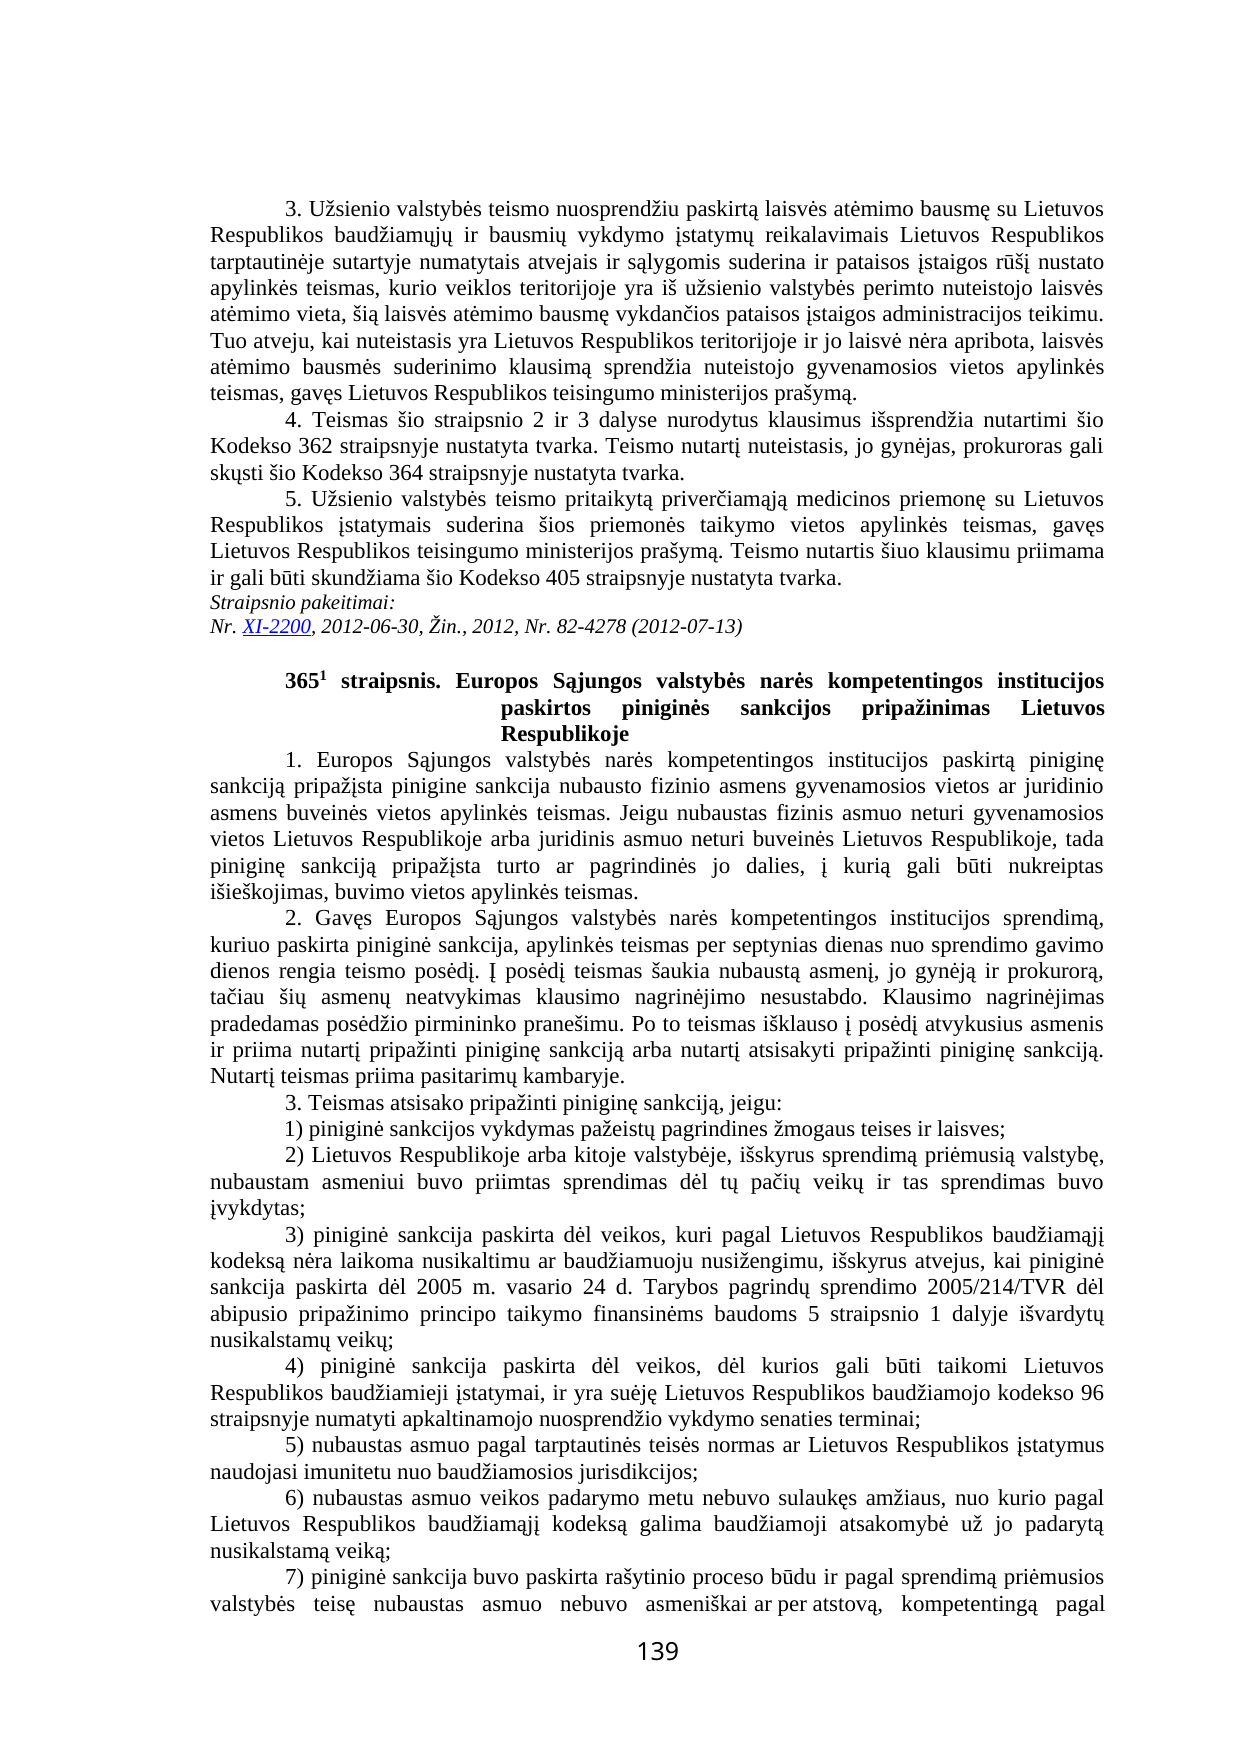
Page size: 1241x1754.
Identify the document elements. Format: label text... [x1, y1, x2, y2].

text 5. Užsienio valstybės teismo pritaikytą priverčiamąją medicinos priemonę su Lietuvos Respublikos įstatymais suderina šios priemonės taikymo vietos apylinkės teismas, gavęs Lietuvos Respublikos teisingumo ministerijos prašymą. Teismo nutartis šiuo klausimu priimama ir gali būti skundžiama šio Kodekso 405 straipsnyje nustatyta tvarka. [210, 485, 1106, 590]
text 1. Europos Sąjungos valstybės narės kompetentingos institucijos paskirtą piniginę sankciją pripažįsta pinigine sankcija nubausto fizinio asmens gyvenamosios vietos ar juridinio asmens buveinės vietos apylinkės teismas. Jeigu nubaustas fizinis asmuo neturi gyvenamosios vietos Lietuvos Respublikoje arba juridinis asmuo neturi buveinės Lietuvos Respublikoje, tada piniginę sankciją pripažįsta turto ar pagrindinės jo dalies, į kurią gali būti nukreiptas išieškojimas, buvimo vietos apylinkės teismas. [210, 746, 1106, 904]
text 4) piniginė sankcija paskirta dėl veikos, dėl kurios gali būti taikomi Lietuvos Respublikos baudžiamieji įstatymai, ir yra suėję Lietuvos Respublikos baudžiamojo kodekso 96 straipsnyje numatyti apkaltinamojo nuosprendžio vykdymo senaties terminai; [210, 1352, 1106, 1431]
text Nr. XI-2200, 2012-06-30, Žin., 2012, Nr. 82-4278 (2012-07-13) [210, 614, 1106, 638]
text 1) piniginė sankcijos vykdymas pažeistų pagrindines žmogaus teises ir laisves; [210, 1115, 1106, 1142]
text 3651 straipsnis. Europos Sąjungos valstybės narės kompetentingos institucijos paskirtos piniginės sankcijos pripažinimas Lietuvos Respublikoje [285, 667, 1106, 746]
text 2) Lietuvos Respublikoje arba kitoje valstybėje, išskyrus sprendimą priėmusią valstybę, nubaustam asmeniui buvo priimtas sprendimas dėl tų pačių veikų ir tas sprendimas buvo įvykdytas; [210, 1142, 1106, 1221]
text 4. Teismas šio straipsnio 2 ir 3 dalyse nurodytus klausimus išsprendžia nutartimi šio Kodekso 362 straipsnyje nustatyta tvarka. Teismo nutartį nuteistasis, jo gynėjas, prokuroras gali skųsti šio Kodekso 364 straipsnyje nustatyta tvarka. [210, 406, 1106, 485]
text 6) nubaustas asmuo veikos padarymo metu nebuvo sulaukęs amžiaus, nuo kurio pagal Lietuvos Respublikos baudžiamąjį kodeksą galima baudžiamoji atsakomybė už jo padarytą nusikalstamą veiką; [210, 1484, 1106, 1563]
text 3) piniginė sankcija paskirta dėl veikos, kuri pagal Lietuvos Respublikos baudžiamąjį kodeksą nėra laikoma nusikaltimu ar baudžiamuoju nusižengimu, išskyrus atvejus, kai piniginė sankcija paskirta dėl 2005 m. vasario 24 d. Tarybos pagrindų sprendimo 2005/214/TVR dėl abipusio pripažinimo principo taikymo finansinėms baudoms 5 straipsnio 1 dalyje išvardytų nusikalstamų veikų; [210, 1221, 1106, 1352]
text 3. Teismas atsisako pripažinti piniginę sankciją, jeigu: [210, 1089, 1106, 1115]
text Straipsnio pakeitimai: [210, 590, 1106, 614]
text 5) nubaustas asmuo pagal tarptautinės teisės normas ar Lietuvos Respublikos įstatymus naudojasi imunitetu nuo baudžiamosios jurisdikcijos; [210, 1431, 1106, 1484]
text 3. Užsienio valstybės teismo nuosprendžiu paskirtą laisvės atėmimo bausmę su Lietuvos Respublikos baudžiamųjų ir bausmių vykdymo įstatymų reikalavimais Lietuvos Respublikos tarptautinėje sutartyje numatytais atvejais ir sąlygomis suderina ir pataisos įstaigos rūšį nustato apylinkės teismas, kurio veiklos teritorijoje yra iš užsienio valstybės perimto nuteistojo laisvės atėmimo vieta, šią laisvės atėmimo bausmę vykdančios pataisos įstaigos administracijos teikimu. Tuo atveju, kai nuteistasis yra Lietuvos Respublikos teritorijoje ir jo laisvė nėra apribota, laisvės atėmimo bausmės suderinimo klausimą sprendžia nuteistojo gyvenamosios vietos apylinkės teismas, gavęs Lietuvos Respublikos teisingumo ministerijos prašymą. [210, 195, 1106, 406]
text 7) piniginė sankcija buvo paskirta rašytinio proceso būdu ir pagal sprendimą priėmusios valstybės teisę nubaustas asmuo nebuvo asmeniškai ar per atstovą, kompetentingą pagal [210, 1563, 1106, 1616]
text 2. Gavęs Europos Sąjungos valstybės narės kompetentingos institucijos sprendimą, kuriuo paskirta piniginė sankcija, apylinkės teismas per septynias dienas nuo sprendimo gavimo dienos rengia teismo posėdį. Į posėdį teismas šaukia nubaustą asmenį, jo gynėją ir prokurorą, tačiau šių asmenų neatvykimas klausimo nagrinėjimo nesustabdo. Klausimo nagrinėjimas pradedamas posėdžio pirmininko pranešimu. Po to teismas išklauso į posėdį atvykusius asmenis ir priima nutartį pripažinti piniginę sankciją arba nutartį atsisakyti pripažinti piniginę sankciją. Nutartį teismas priima pasitarimų kambaryje. [210, 904, 1106, 1089]
